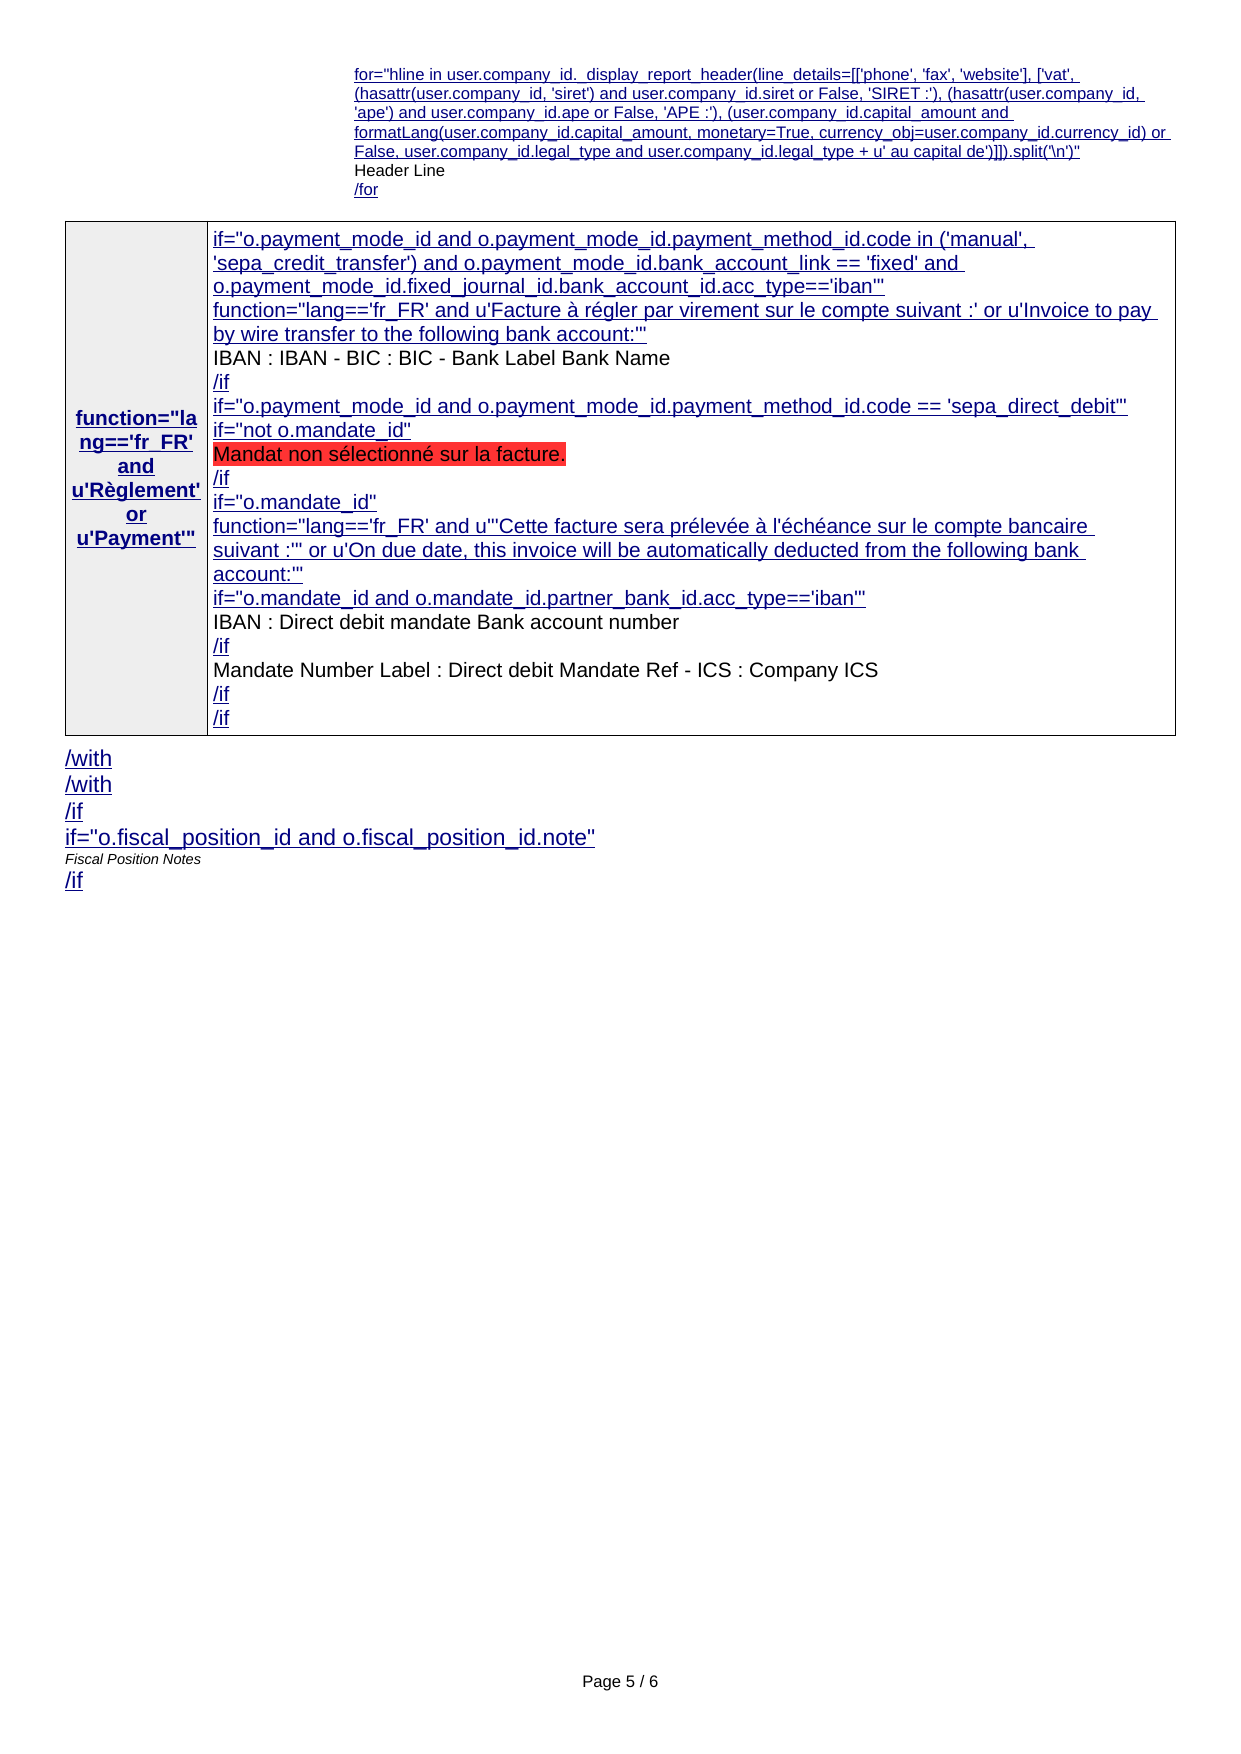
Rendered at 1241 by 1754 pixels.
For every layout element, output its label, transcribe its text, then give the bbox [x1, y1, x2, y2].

table_header if="o.payment_mode_id and o.payment_mode_id.payment_method_id.code in ('manual', 'sepa_credit_transfer') and o.payment_mode_id.bank_account_link == 'fixed' and o.payment_mode_id.fixed_journal_id.bank_account_id.acc_type=='iban'" function="lang=='fr_FR' and u'Facture à régler par virement sur le compte suivant :' or u'Invoice to pay by wire transfer to the following bank account:'" IBAN : IBAN - BIC : BIC - Bank Label Bank Name /if if="o.payment_mode_id and o.payment_mode_id.payment_method_id.code == 'sepa_direct_debit'" if="not o.mandate_id" Mandat non sélectionné sur la facture. /if if="o.mandate_id" function="lang=='fr_FR' and u'''Cette facture sera prélevée à l'échéance sur le compte bancaire suivant :''' or u'On due date, this invoice will be automatically deducted from the following bank account:'" if="o.mandate_id and o.mandate_id.partner_bank_id.acc_type=='iban'" IBAN : Direct debit mandate Bank account number /if Mandate Number Label : Direct debit Mandate Ref - ICS : Company ICS /if /if [208, 222, 1175, 735]
text /with [65, 745, 1175, 771]
text /if [65, 867, 1175, 894]
text /with [65, 771, 1175, 798]
text if="o.fiscal_position_id and o.fiscal_position_id.note" [65, 824, 1175, 851]
text Fiscal Position Notes [65, 851, 1175, 867]
text /if [65, 798, 1175, 824]
table_header function="lang=='fr_FR' and u'Règlement' or u'Payment'" [66, 222, 207, 735]
